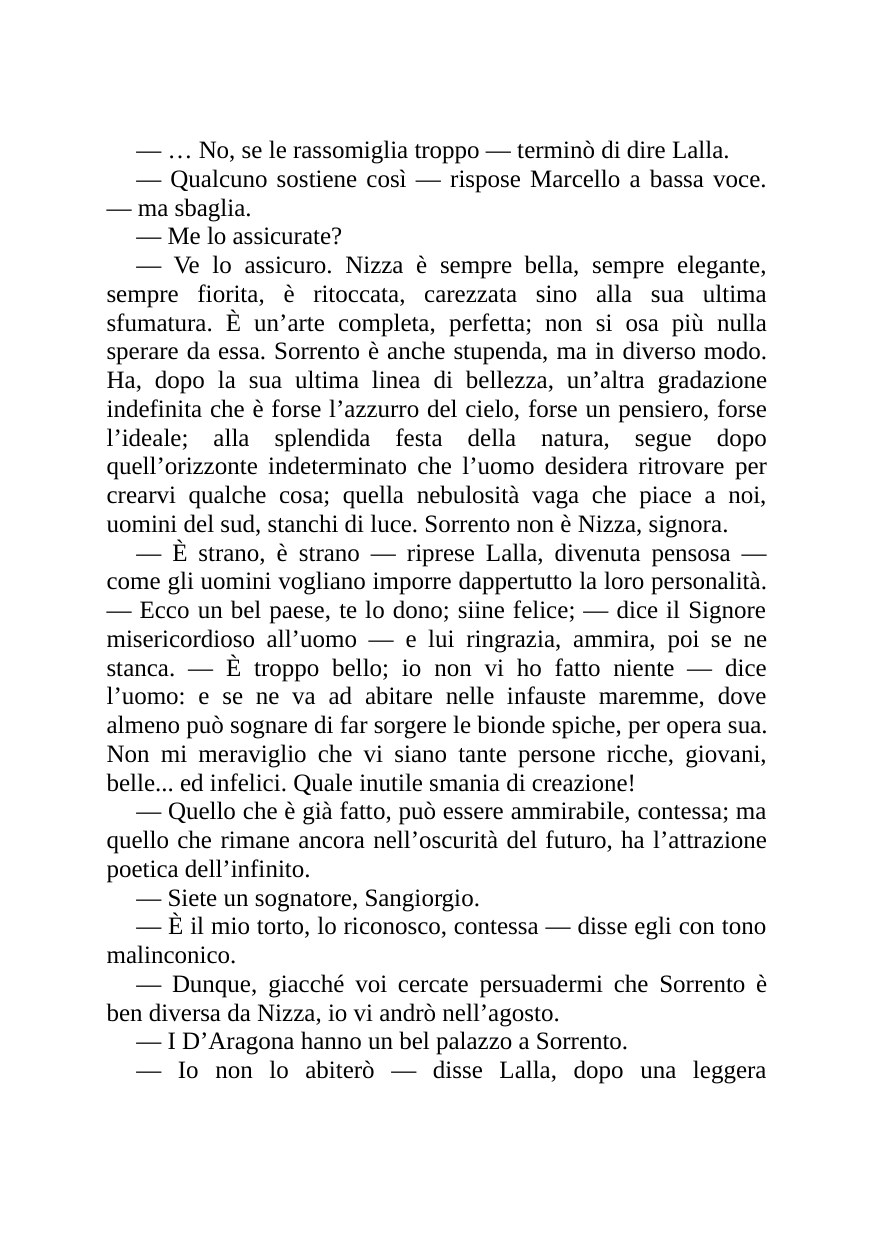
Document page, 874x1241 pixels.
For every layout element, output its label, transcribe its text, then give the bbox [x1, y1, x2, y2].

text — Ve lo assicuro. Nizza è sempre bella, sempre elegante, sempre fiorita, è ritoccata, carezzata sino alla sua ultima sfumatura. È un’arte completa, perfetta; non si osa più nulla sperare da essa. Sorrento è anche stupenda, ma in diverso modo. Ha, dopo la sua ultima linea di bellezza, un’altra gradazione indefinita che è forse l’azzurro del cielo, forse un pensiero, forse l’ideale; alla splendida festa della natura, segue dopo quell’orizzonte indeterminato che l’uomo desidera ritrovare per crearvi qualche cosa; quella nebulosità vaga che piace a noi, uomini del sud, stanchi di luce. Sorrento non è Nizza, signora. [106, 250, 768, 538]
text — È strano, è strano — riprese Lalla, divenuta pensosa — come gli uomini vogliano imporre dappertutto la loro personalità. — Ecco un bel paese, te lo dono; siine felice; — dice il Signore misericordioso all’uomo — e lui ringrazia, ammira, poi se ne stanca. — È troppo bello; io non vi ho fatto niente — dice l’uomo: e se ne va ad abitare nelle infauste maremme, dove almeno può sognare di far sorgere le bionde spiche, per opera sua. Non mi meraviglio che vi siano tante persone ricche, giovani, belle... ed infelici. Quale inutile smania di creazione! [106, 538, 768, 796]
text — I D’Aragona hanno un bel palazzo a Sorrento. [106, 1026, 768, 1055]
text — Me lo assicurate? [106, 221, 768, 250]
text — Quello che è già fatto, può essere ammirabile, contessa; ma quello che rimane ancora nell’oscurità del futuro, ha l’attrazione poetica dell’infinito. [106, 796, 768, 883]
text — Qualcuno sostiene così — rispose Marcello a bassa voce. — ma sbaglia. [106, 164, 768, 221]
text — Dunque, giacché voi cercate persuadermi che Sorrento è ben diversa da Nizza, io vi andrò nell’agosto. [106, 969, 768, 1026]
text — Io non lo abiterò — disse Lalla, dopo una leggera [106, 1055, 768, 1084]
text — È il mio torto, lo riconosco, contessa — disse egli con tono malinconico. [106, 911, 768, 969]
text — … No, se le rassomiglia troppo — terminò di dire Lalla. [106, 135, 768, 164]
text — Siete un sognatore, Sangiorgio. [106, 883, 768, 911]
